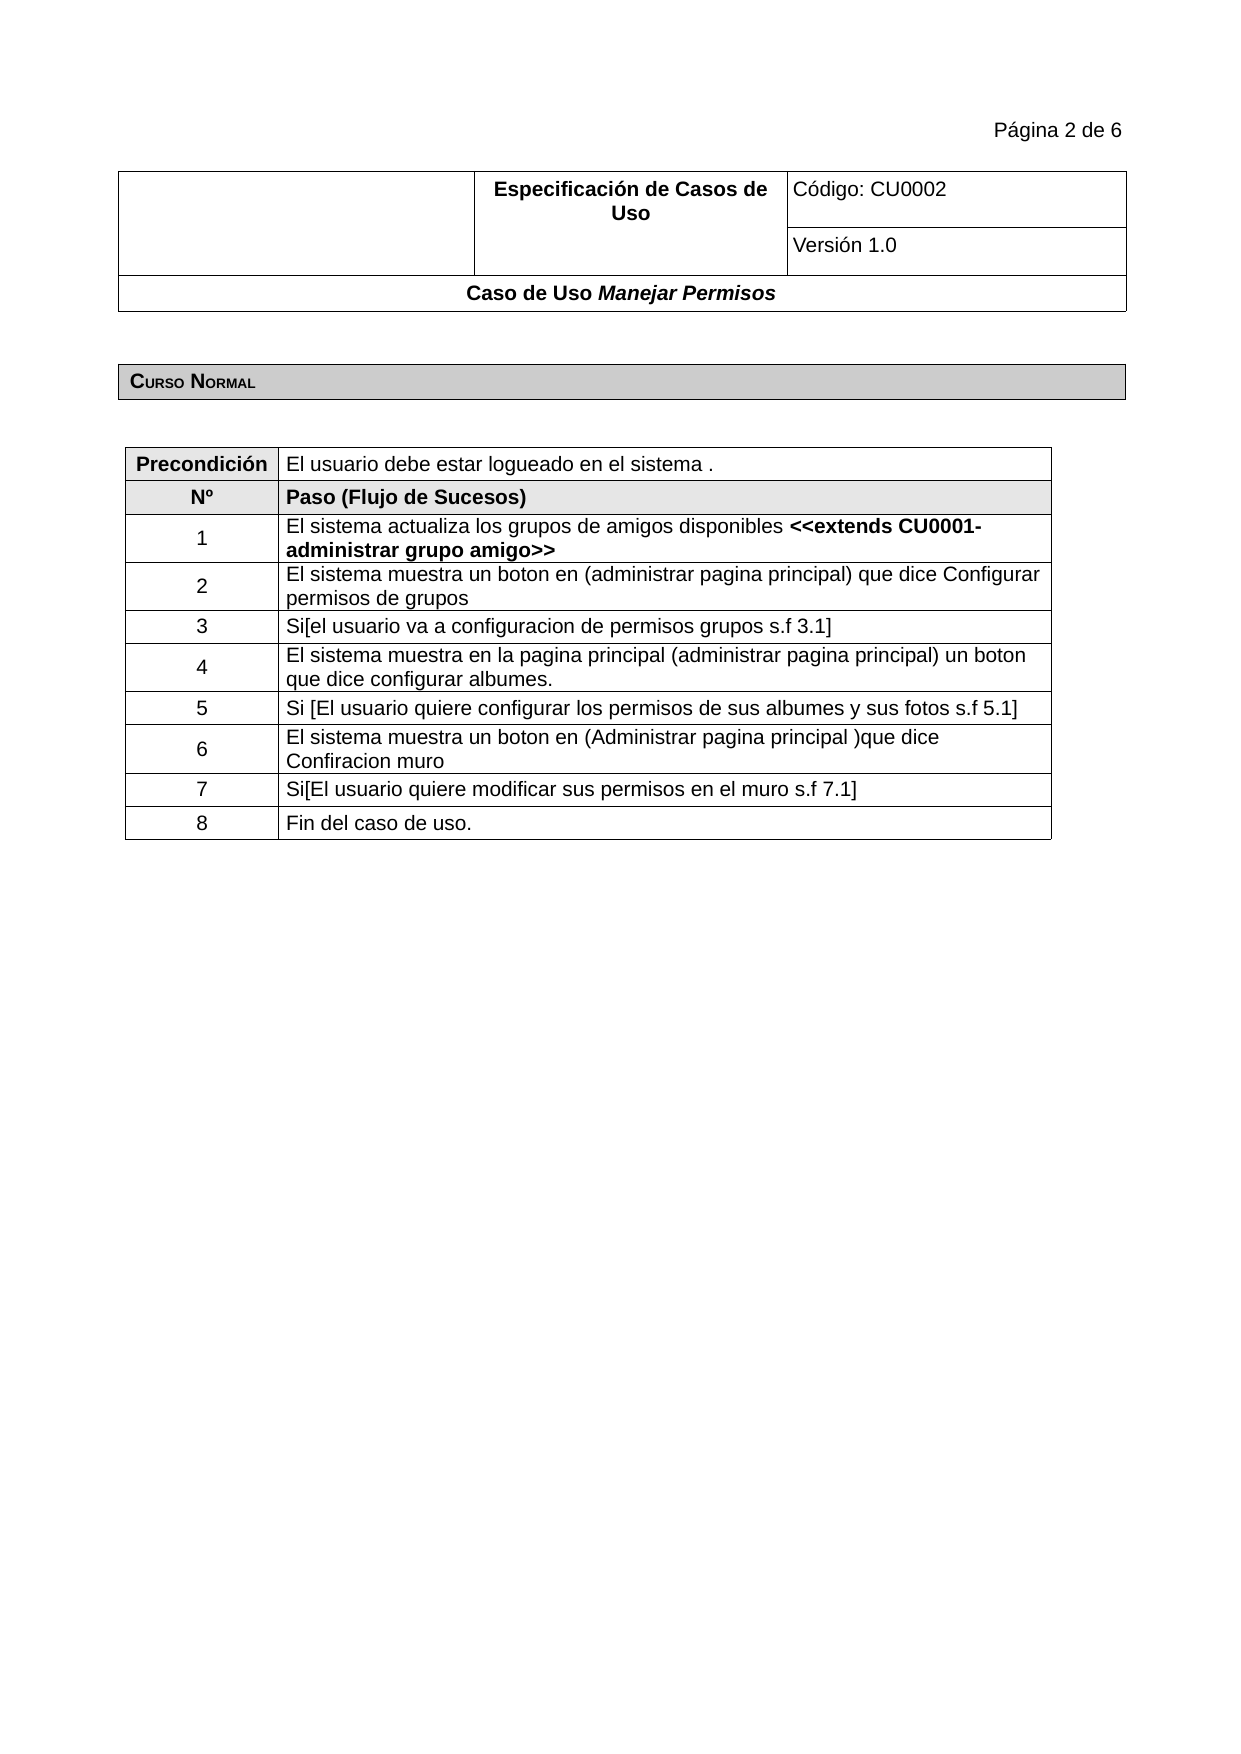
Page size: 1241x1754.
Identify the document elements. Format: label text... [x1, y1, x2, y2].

table_cell Si[el usuario va a configuracion de permisos grupos s.f 3.1] [279, 611, 1051, 643]
table_header Código: CU0002 [788, 172, 1126, 227]
table_cell El sistema muestra un boton en (administrar pagina principal) que dice Configurar permisos de grupos [279, 563, 1051, 610]
table_cell Si[El usuario quiere modificar sus permisos en el muro s.f 7.1] [279, 774, 1051, 806]
table_cell 6 [126, 725, 278, 772]
table_header Curso Normal [119, 365, 1125, 399]
table_cell 4 [126, 644, 278, 691]
table_cell 7 [126, 774, 278, 806]
table_cell 1 [126, 515, 278, 562]
table_header Especificación de Casos de Uso [475, 172, 787, 275]
table_cell Nº [126, 481, 278, 514]
table_cell Paso (Flujo de Sucesos) [279, 481, 1051, 514]
table_cell Fin del caso de uso. [279, 807, 1051, 839]
table_cell 5 [126, 692, 278, 724]
table_cell Si [El usuario quiere configurar los permisos de sus albumes y sus fotos s.f 5.1] [279, 692, 1051, 724]
text Página 2 de 6 [118, 118, 1122, 142]
table_cell 3 [126, 611, 278, 643]
table_header [119, 172, 474, 275]
table_cell Versión 1.0 [788, 228, 1126, 275]
table_cell El sistema muestra un boton en (Administrar pagina principal )que dice Confiracion muro [279, 725, 1051, 772]
table_cell Caso de Uso Manejar Permisos [119, 276, 1126, 311]
table_cell El sistema muestra en la pagina principal (administrar pagina principal) un boton que dice configurar albumes. [279, 644, 1051, 691]
table_header Precondición [126, 448, 278, 480]
table_cell 2 [126, 563, 278, 610]
table_header El usuario debe estar logueado en el sistema . [279, 448, 1051, 480]
table_cell 8 [126, 807, 278, 839]
table_cell El sistema actualiza los grupos de amigos disponibles <<extends CU0001-administrar grupo amigo>> [279, 515, 1051, 562]
